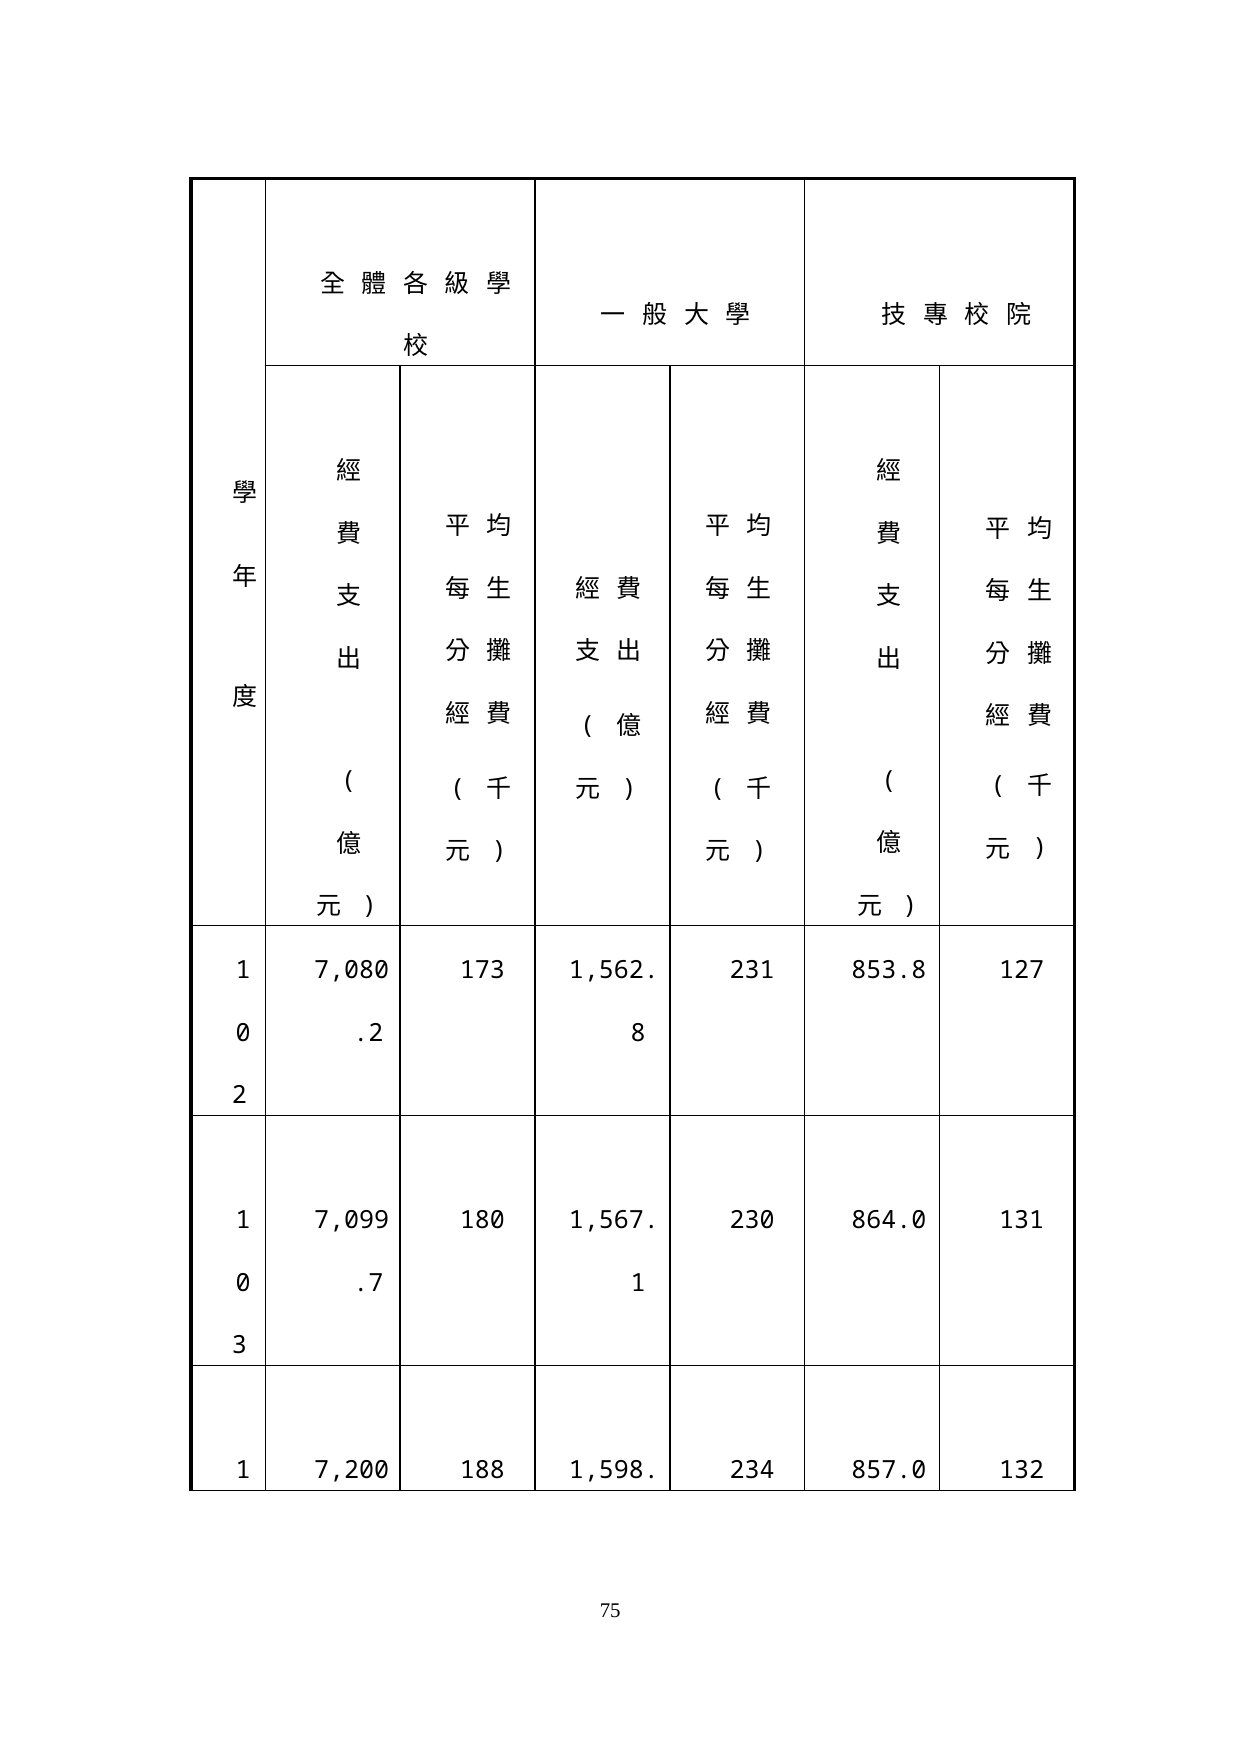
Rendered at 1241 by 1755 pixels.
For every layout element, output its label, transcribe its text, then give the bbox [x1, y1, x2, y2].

table_cell 經費支出 (億元) [805, 366, 939, 924]
table_cell 864.0 [805, 1116, 939, 1365]
table_cell 平均每生分攤經費 (千元) [940, 366, 1073, 924]
table_cell 180 [401, 1116, 534, 1365]
table_cell 經費支出 (億元) [536, 366, 669, 924]
table_cell 1,567.1 [536, 1116, 669, 1365]
table_cell 7,200 [266, 1366, 399, 1490]
table_header 一般大學 [536, 180, 804, 365]
table_cell 1,562.8 [536, 926, 669, 1115]
table_header 全體各級學校 [266, 180, 534, 365]
table_cell 平均每生分攤經費 (千元) [401, 366, 534, 924]
table_cell 103 [193, 1116, 265, 1365]
table_cell 853.8 [805, 926, 939, 1115]
table_cell 1 [193, 1366, 265, 1490]
table_cell 857.0 [805, 1366, 939, 1490]
table_cell 127 [940, 926, 1073, 1115]
table_cell 132 [940, 1366, 1073, 1490]
table_cell 173 [401, 926, 534, 1115]
table_cell 7,080.2 [266, 926, 399, 1115]
table_cell 234 [671, 1366, 804, 1490]
table_cell 230 [671, 1116, 804, 1365]
table_cell 102 [193, 926, 265, 1115]
table_cell 131 [940, 1116, 1073, 1365]
table_header 技專校院 [805, 180, 1073, 365]
table_cell 1,598. [536, 1366, 669, 1490]
table_cell 188 [401, 1366, 534, 1490]
table_cell 經費支出 (億元) [266, 366, 399, 924]
table_cell 231 [671, 926, 804, 1115]
table_cell 7,099.7 [266, 1116, 399, 1365]
table_cell 平均每生分攤經費 (千元) [671, 366, 804, 924]
table_header 學 年 度 [193, 180, 265, 924]
